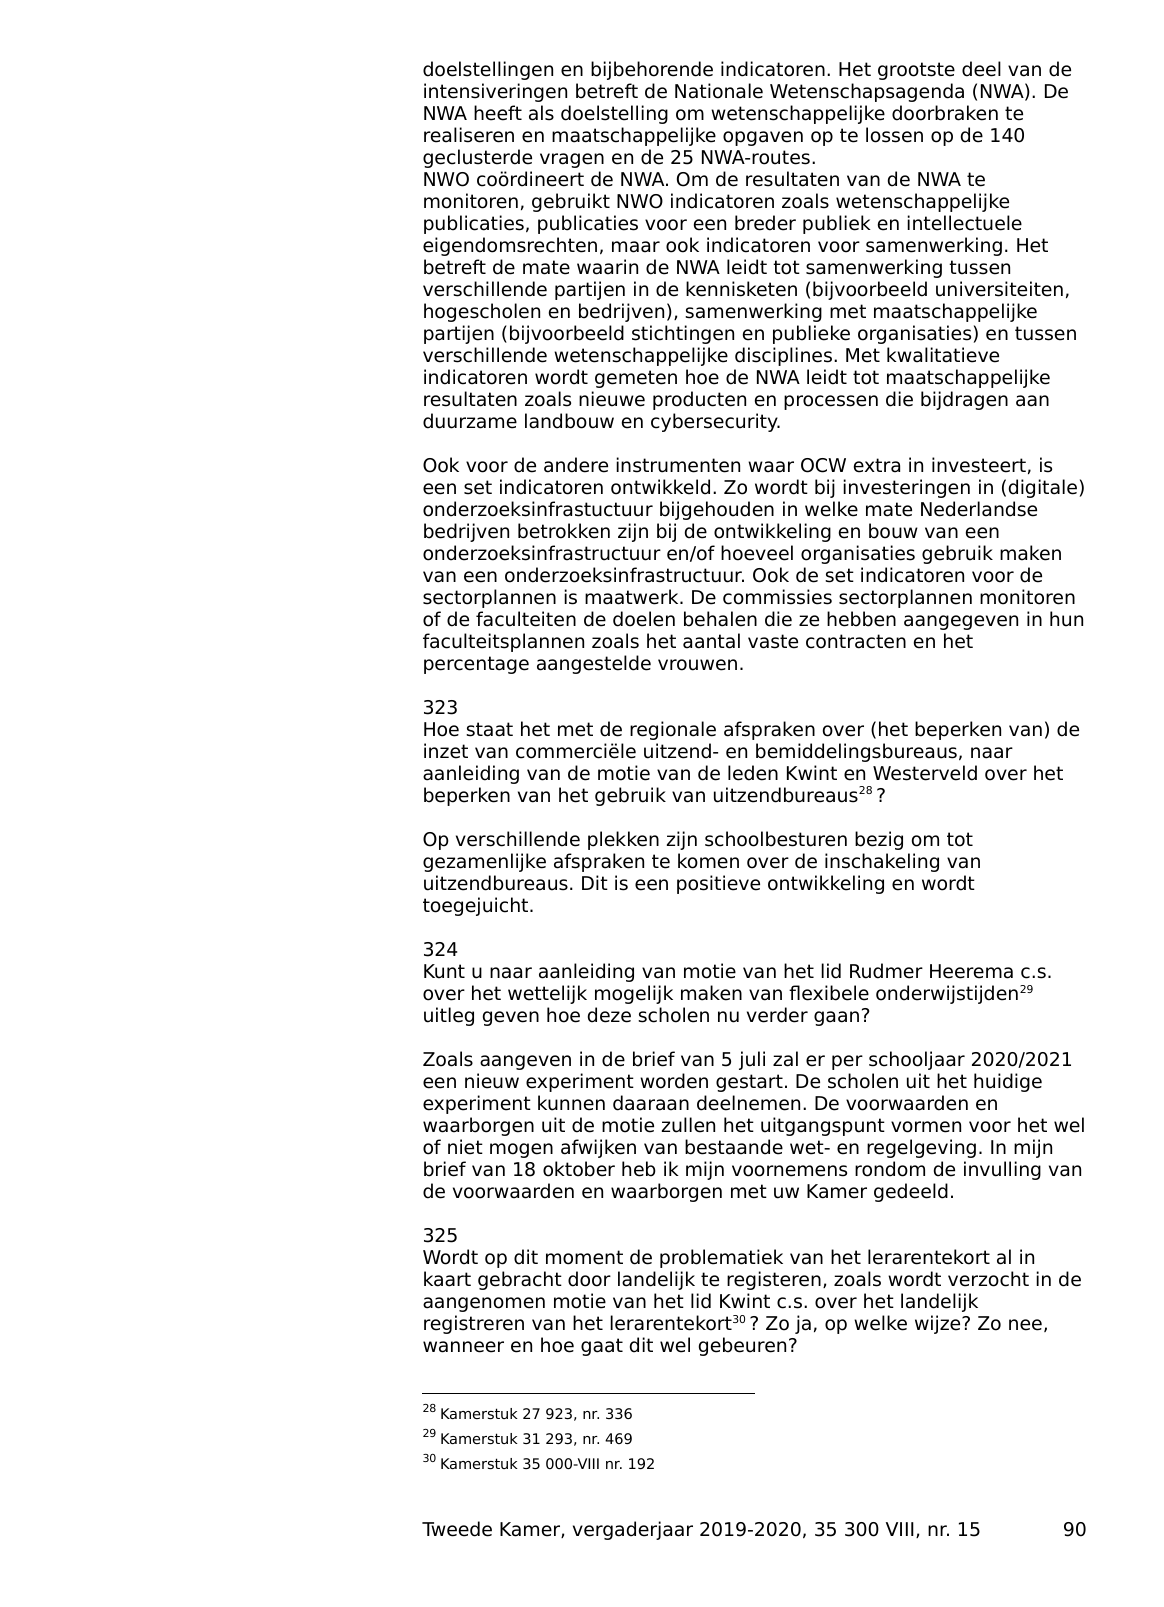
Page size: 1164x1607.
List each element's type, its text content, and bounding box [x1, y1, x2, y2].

text 323 [422, 697, 1087, 719]
text doelstellingen en bijbehorende indicatoren. Het grootste deel van de intensiveringen betreft de Nationale Wetenschapsagenda (NWA). De NWA heeft als doelstelling om wetenschappelijke doorbraken te realiseren en maatschappelijke opgaven op te lossen op de 140 geclusterde vragen en de 25 NWA-routes. [422, 59, 1087, 169]
text Kamerstuk 35 000-VIII nr. 192 [422, 1452, 1087, 1474]
text Kamerstuk 31 293, nr. 469 [422, 1427, 1087, 1449]
text Hoe staat het met de regionale afspraken over (het beperken van) de inzet van commerciële uitzend- en bemiddelingsbureaus, naar aanleiding van de motie van de leden Kwint en Westerveld over het beperken van het gebruik van uitzendbureaus? [422, 719, 1087, 807]
text Ook voor de andere instrumenten waar OCW extra in investeert, is een set indicatoren ontwikkeld. Zo wordt bij investeringen in (digitale) onderzoeksinfrastuctuur bijgehouden in welke mate Nederlandse bedrijven betrokken zijn bij de ontwikkeling en bouw van een onderzoeksinfrastructuur en/of hoeveel organisaties gebruik maken van een onderzoeksinfrastructuur. Ook de set indicatoren voor de sectorplannen is maatwerk. De commissies sectorplannen monitoren of de faculteiten de doelen behalen die ze hebben aangegeven in hun faculteitsplannen zoals het aantal vaste contracten en het percentage aangestelde vrouwen. [422, 455, 1087, 675]
text 324 [422, 939, 1087, 961]
text Kamerstuk 27 923, nr. 336 [422, 1402, 1087, 1424]
text Op verschillende plekken zijn schoolbesturen bezig om tot gezamenlijke afspraken te komen over de inschakeling van uitzendbureaus. Dit is een positieve ontwikkeling en wordt toegejuicht. [422, 829, 1087, 917]
text Kunt u naar aanleiding van motie van het lid Rudmer Heerema c.s. over het wettelijk mogelijk maken van flexibele onderwijstijden uitleg geven hoe deze scholen nu verder gaan? [422, 961, 1087, 1027]
text Zoals aangeven in de brief van 5 juli zal er per schooljaar 2020/2021 een nieuw experiment worden gestart. De scholen uit het huidige experiment kunnen daaraan deelnemen. De voorwaarden en waarborgen uit de motie zullen het uitgangspunt vormen voor het wel of niet mogen afwijken van bestaande wet- en regelgeving. In mijn brief van 18 oktober heb ik mijn voornemens rondom de invulling van de voorwaarden en waarborgen met uw Kamer gedeeld. [422, 1049, 1087, 1203]
text 325 [422, 1225, 1087, 1247]
text NWO coördineert de NWA. Om de resultaten van de NWA te monitoren, gebruikt NWO indicatoren zoals wetenschappelijke publicaties, publicaties voor een breder publiek en intellectuele eigendomsrechten, maar ook indicatoren voor samenwerking. Het betreft de mate waarin de NWA leidt tot samenwerking tussen verschillende partijen in de kennisketen (bijvoorbeeld universiteiten, hogescholen en bedrijven), samenwerking met maatschappelijke partijen (bijvoorbeeld stichtingen en publieke organisaties) en tussen verschillende wetenschappelijke disciplines. Met kwalitatieve indicatoren wordt gemeten hoe de NWA leidt tot maatschappelijke resultaten zoals nieuwe producten en processen die bijdragen aan duurzame landbouw en cybersecurity. [422, 169, 1087, 433]
text Wordt op dit moment de problematiek van het lerarentekort al in kaart gebracht door landelijk te registeren, zoals wordt verzocht in de aangenomen motie van het lid Kwint c.s. over het landelijk registreren van het lerarentekort? Zo ja, op welke wijze? Zo nee, wanneer en hoe gaat dit wel gebeuren? [422, 1247, 1087, 1357]
